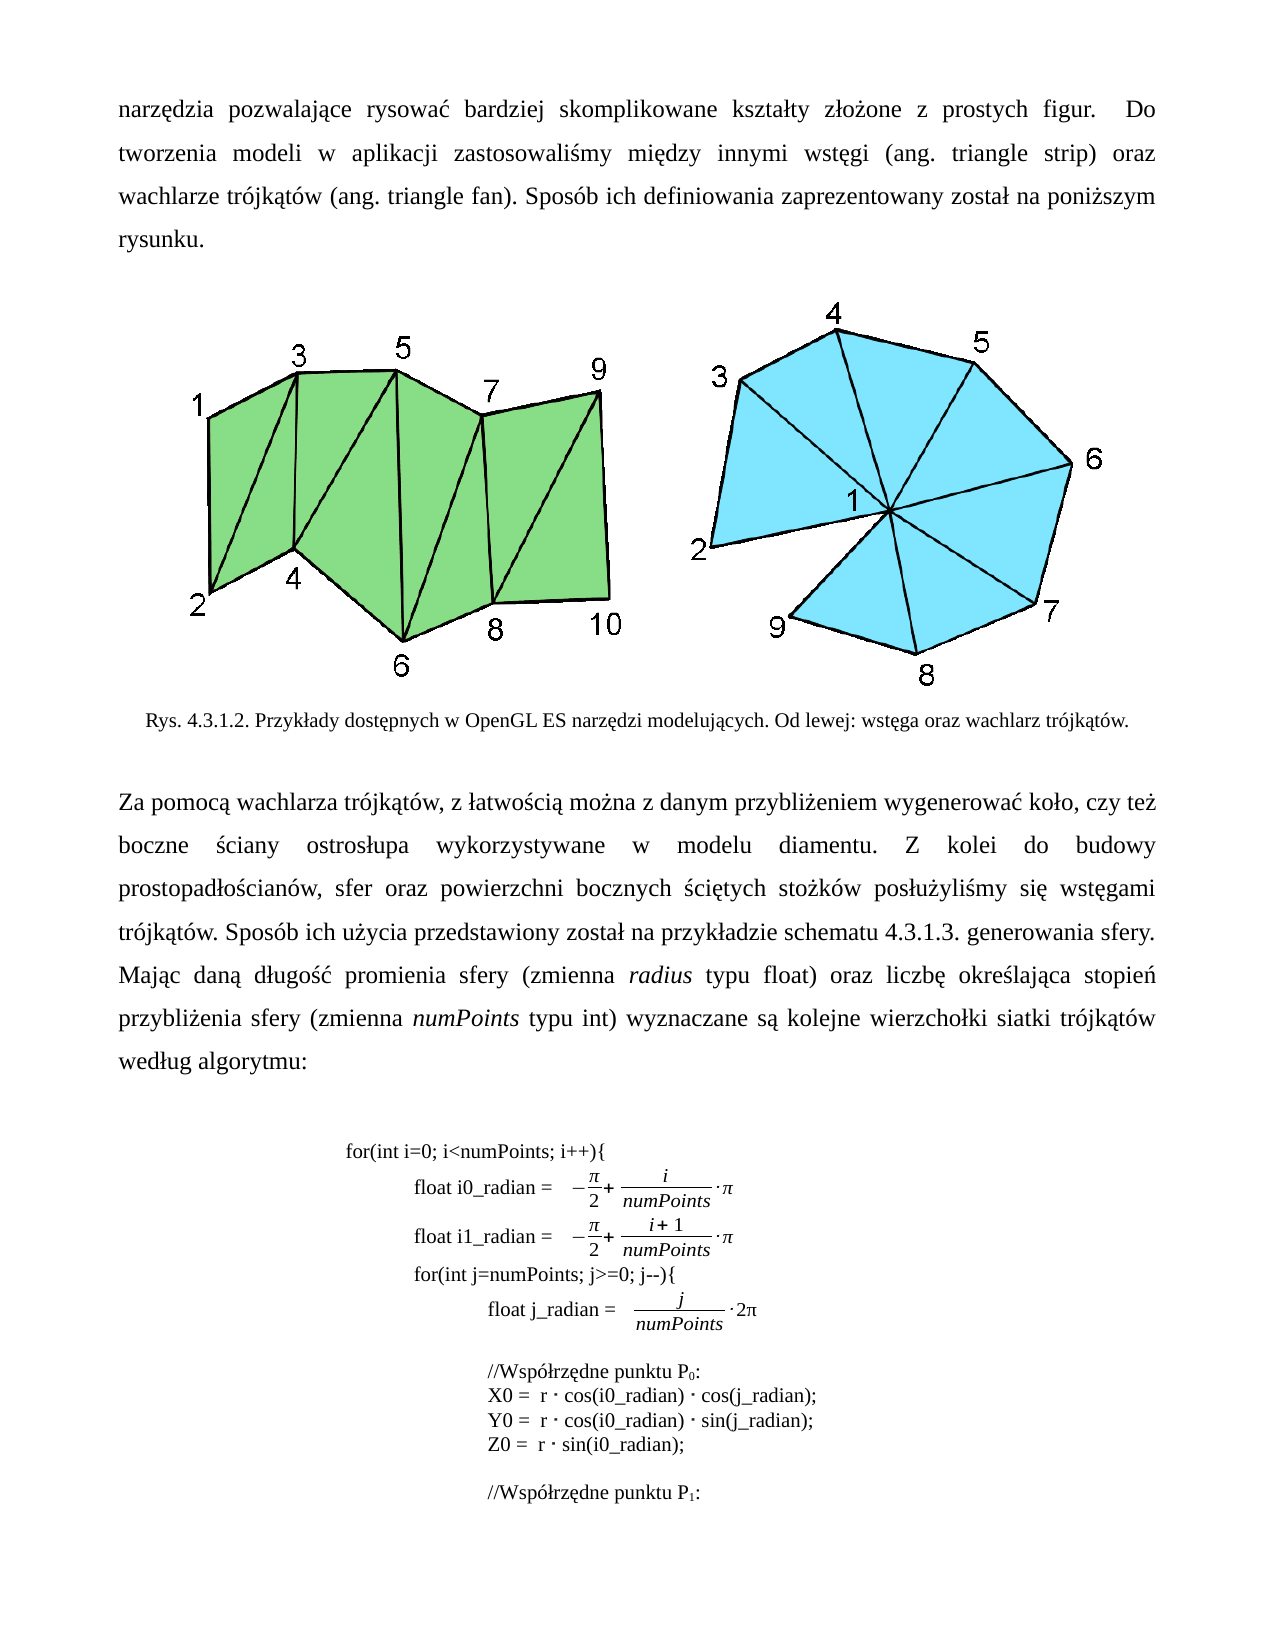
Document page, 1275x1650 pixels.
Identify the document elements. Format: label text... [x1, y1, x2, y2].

text for(int i=0; i<numPoints; i++){ [118, 1139, 1157, 1163]
text X0 = r ᐧ cos(i0_radian) ᐧ cos(j_radian); [192, 1383, 1157, 1407]
text for(int j=numPoints; j>=0; j--){ [118, 1262, 1157, 1286]
text float i1_radian = [118, 1213, 1157, 1262]
text narzędzia pozwalające rysować bardziej skomplikowane kształty złożone z prostych figur. Do tworzenia modeli w aplikacji zastosowaliśmy między innymi wstęgi (ang. triangle strip) oraz wachlarze trójkątów (ang. triangle fan). Sposób ich definiowania zaprezentowany został na poniższym rysunku. [118, 94, 1157, 253]
text float j_radian = [118, 1286, 1157, 1335]
text //Współrzędne punktu P0: [118, 1359, 1157, 1383]
text Z0 = r ᐧ sin(i0_radian); [192, 1432, 1157, 1456]
text Rys. 4.3.1.2. Przykłady dostępnych w OpenGL ES narzędzi modelujących. Od lewej: wstęga oraz wachlarz trójkątów. [118, 267, 1157, 732]
text //Współrzędne punktu P1: [192, 1480, 1157, 1504]
text float i0_radian = [118, 1163, 1157, 1213]
text Y0 = r ᐧ cos(i0_radian) ᐧ sin(j_radian); [192, 1407, 1157, 1432]
text Za pomocą wachlarza trójkątów, z łatwością można z danym przybliżeniem wygenerować koło, czy też boczne ściany ostrosłupa wykorzystywane w modelu diamentu. Z kolei do budowy prostopadłościanów, sfer oraz powierzchni bocznych ściętych stożków posłużyliśmy się wstęgami trójkątów. Sposób ich użycia przedstawiony został na przykładzie schematu 4.3.1.3. generowania sfery. Mając daną długość promienia sfery (zmienna radius typu float) oraz liczbę określająca stopień przybliżenia sfery (zmienna numPoints typu int) wyznaczane są kolejne wierzchołki siatki trójkątów według algorytmu: [118, 787, 1157, 1075]
picture [166, 282, 1109, 695]
